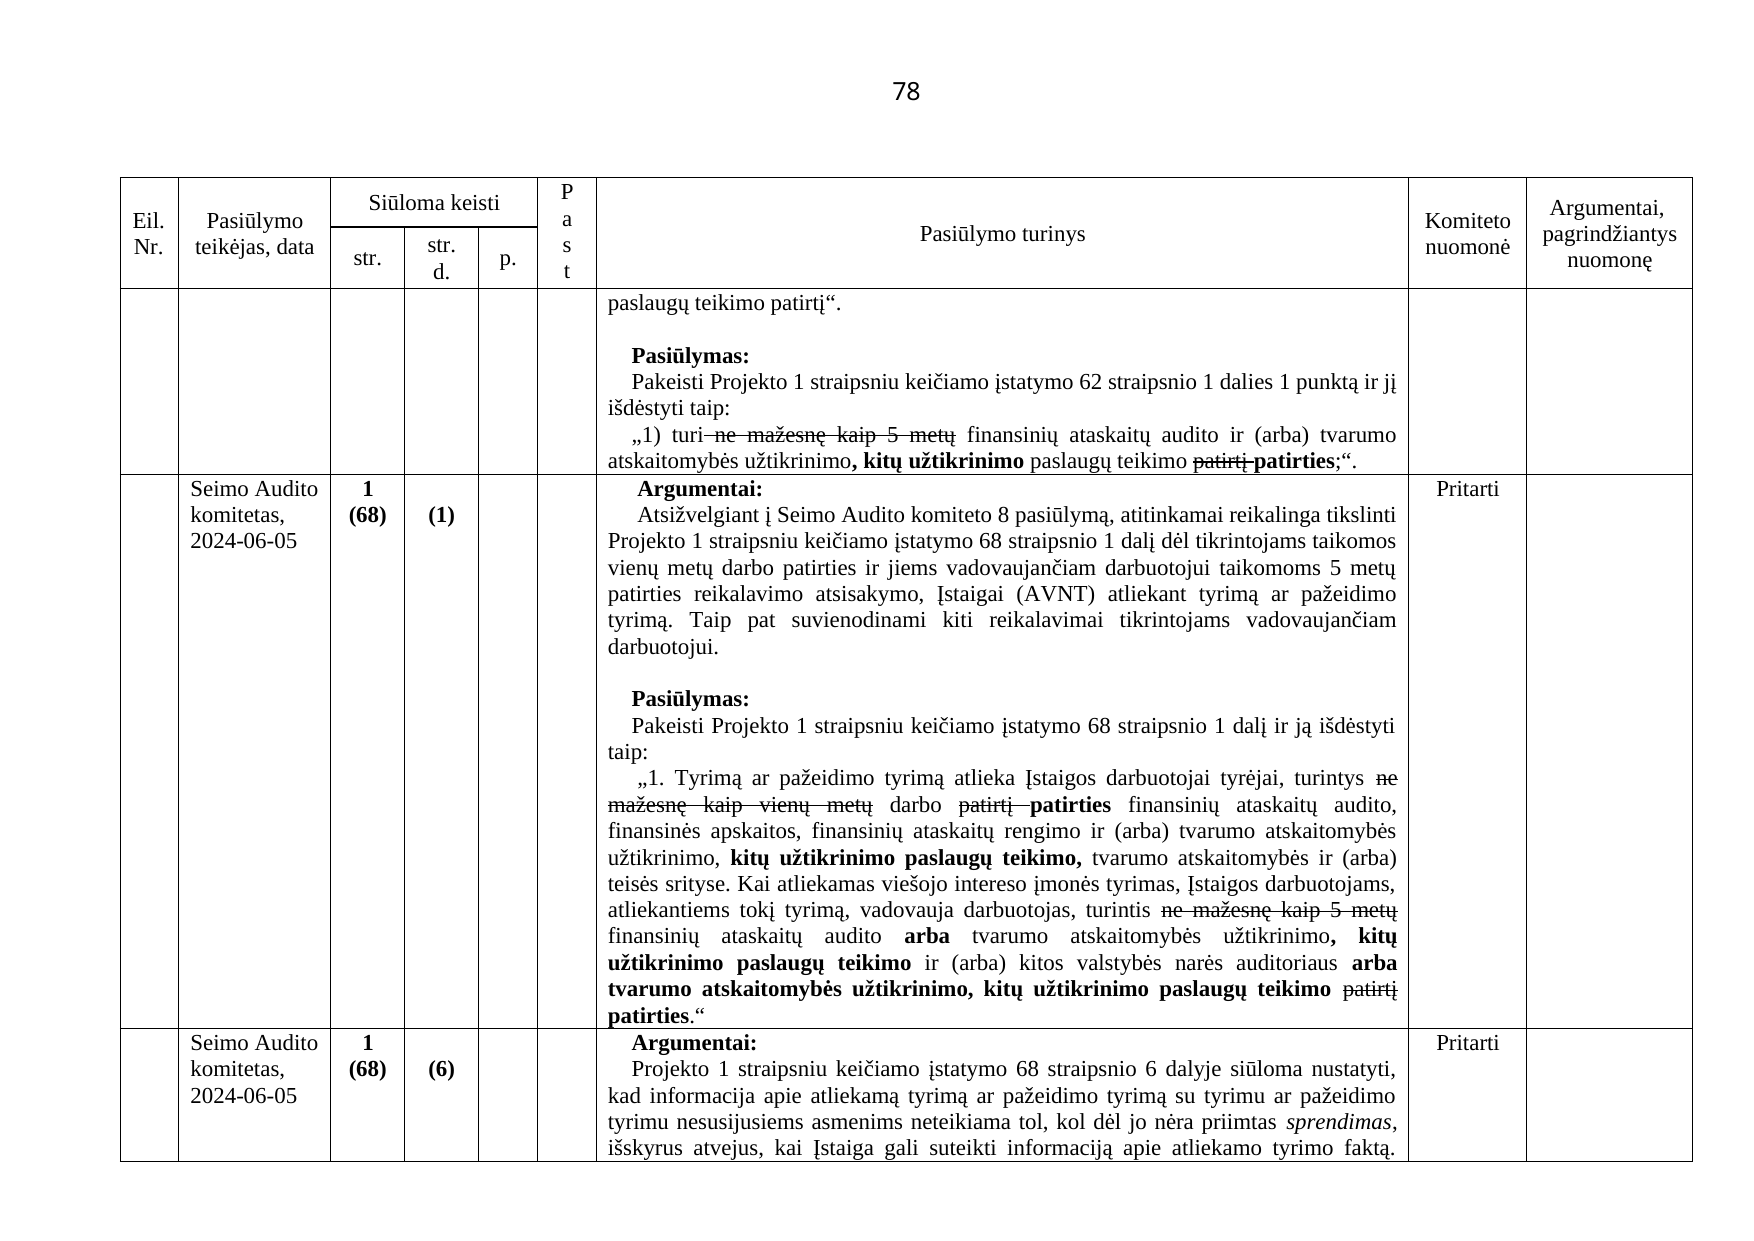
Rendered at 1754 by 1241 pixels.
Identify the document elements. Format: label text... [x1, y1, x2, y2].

table_cell [1409, 289, 1526, 473]
table_cell [538, 1029, 596, 1161]
table_cell [479, 475, 537, 1028]
table_cell [1527, 1029, 1692, 1161]
table_header Pasiūlymo turinys [597, 178, 1408, 288]
table_header Komiteto nuomonė [1409, 178, 1526, 288]
table_cell Seimo Audito komitetas, 2024-06-05 [179, 1029, 330, 1161]
table_cell Pritarti [1409, 475, 1526, 1028]
table_cell 1 (68) [331, 1029, 404, 1161]
table_cell Argumentai: Atsižvelgiant į Seimo Audito komiteto 8 pasiūlymą, atitinkamai reikalinga tikslinti Projekto 1 straipsniu keičiamo įstatymo 68 straipsnio 1 dalį dėl tikrintojams taikomos vienų metų darbo patirties ir jiems vadovaujančiam darbuotojui taikomoms 5 metų patirties reikalavimo atsisakymo, Įstaigai (AVNT) atliekant tyrimą ar pažeidimo tyrimą. Taip pat suvienodinami kiti reikalavimai tikrintojams vadovaujančiam darbuotojui. Pasiūlymas: Pakeisti Projekto 1 straipsniu keičiamo įstatymo 68 straipsnio 1 dalį ir ją išdėstyti taip: „1. Tyrimą ar pažeidimo tyrimą atlieka Įstaigos darbuotojai tyrėjai, turintys ne mažesnę kaip vienų metų darbo patirtį patirties finansinių ataskaitų audito, finansinės apskaitos, finansinių ataskaitų rengimo ir (arba) tvarumo atskaitomybės užtikrinimo, kitų užtikrinimo paslaugų teikimo, tvarumo atskaitomybės ir (arba) teisės srityse. Kai atliekamas viešojo intereso įmonės tyrimas, Įstaigos darbuotojams, atliekantiems tokį tyrimą, vadovauja darbuotojas, turintis ne mažesnę kaip 5 metų finansinių ataskaitų audito arba tvarumo atskaitomybės užtikrinimo, kitų užtikrinimo paslaugų teikimo ir (arba) kitos valstybės narės auditoriaus arba tvarumo atskaitomybės užtikrinimo, kitų užtikrinimo paslaugų teikimo patirtį patirties.“ [597, 475, 1408, 1028]
table_cell Pritarti [1409, 1029, 1526, 1161]
table_cell [1527, 475, 1692, 1028]
table_cell [538, 289, 596, 473]
table_cell [121, 1029, 178, 1161]
table_cell (6) [405, 1029, 478, 1161]
table_cell paslaugų teikimo patirtį“. Pasiūlymas: Pakeisti Projekto 1 straipsniu keičiamo įstatymo 62 straipsnio 1 dalies 1 punktą ir jį išdėstyti taip: „1) turi ne mažesnę kaip 5 metų finansinių ataskaitų audito ir (arba) tvarumo atskaitomybės užtikrinimo, kitų užtikrinimo paslaugų teikimo patirtį patirties;“. [597, 289, 1408, 473]
table_cell [479, 1029, 537, 1161]
table_cell p. [479, 228, 537, 288]
table_header Eil. Nr. [121, 178, 178, 288]
table_cell [405, 289, 478, 473]
table_header Pastabos [538, 178, 596, 288]
table_header Siūloma keisti [331, 178, 537, 226]
table_header Argumentai, pagrindžiantys nuomonę [1527, 178, 1692, 288]
table_cell (1) [405, 475, 478, 1028]
table_cell [121, 289, 178, 473]
table_cell [179, 289, 330, 473]
table_cell [538, 475, 596, 1028]
table_cell [1527, 289, 1692, 473]
table_cell 1 (68) [331, 475, 404, 1028]
table_cell str. [331, 228, 404, 288]
table_cell [121, 475, 178, 1028]
table_cell [331, 289, 404, 473]
table_header Pasiūlymo teikėjas, data [179, 178, 330, 288]
table_cell [479, 289, 537, 473]
table_cell Seimo Audito komitetas, 2024-06-05 [179, 475, 330, 1028]
table_cell Argumentai: Projekto 1 straipsniu keičiamo įstatymo 68 straipsnio 6 dalyje siūloma nustatyti, kad informacija apie atliekamą tyrimą ar pažeidimo tyrimą su tyrimu ar pažeidimo tyrimu nesusijusiems asmenims neteikiama tol, kol dėl jo nėra priimtas sprendimas, išskyrus atvejus, kai Įstaiga gali suteikti informaciją apie atliekamo tyrimo faktą. [597, 1029, 1408, 1161]
table_cell str. d. [405, 228, 478, 288]
